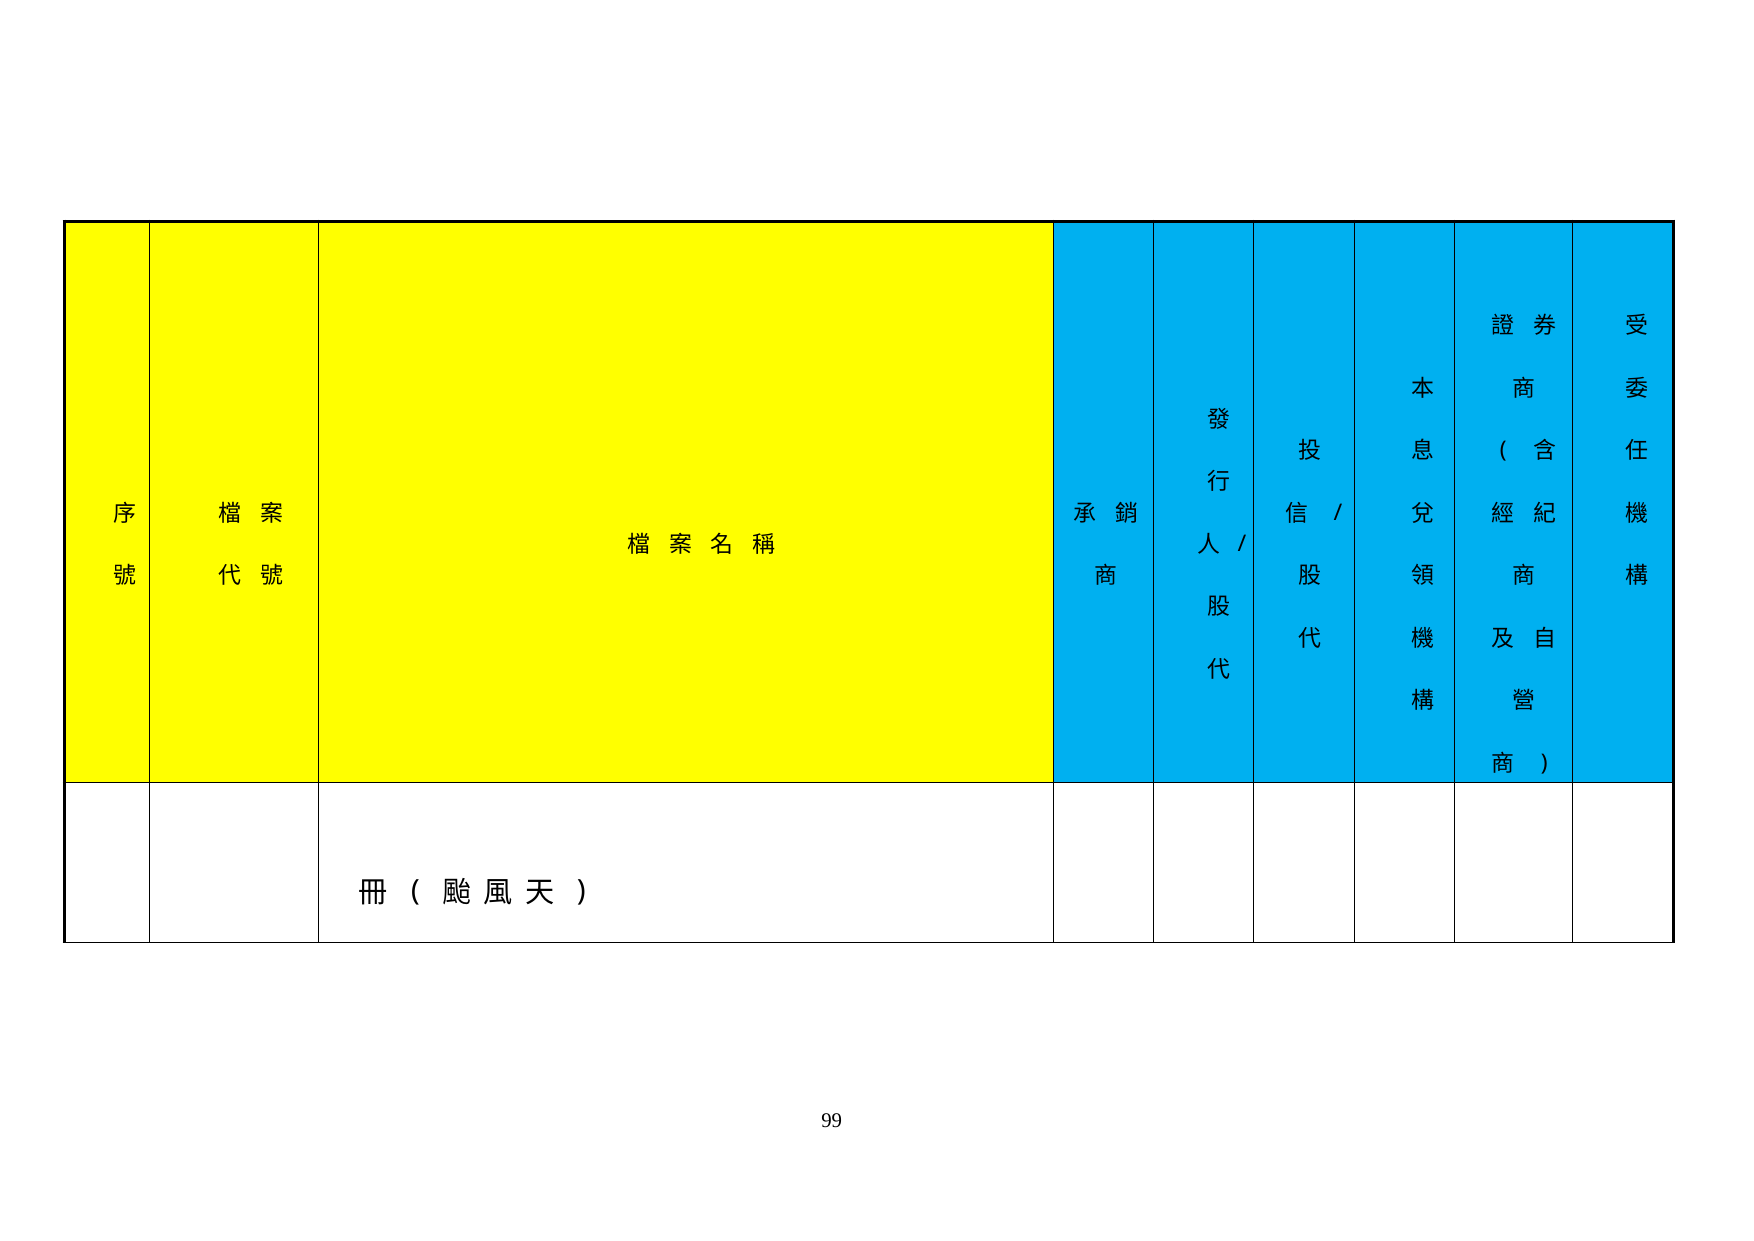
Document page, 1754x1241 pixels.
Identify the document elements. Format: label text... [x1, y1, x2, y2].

table_cell [150, 783, 318, 941]
table_cell [1573, 783, 1672, 941]
table_header 檔案名稱 [319, 223, 1053, 782]
table_header 受委任 機構 [1573, 223, 1672, 782]
table_cell 冊(颱風天) [319, 783, 1053, 941]
table_cell [1355, 783, 1454, 941]
table_header 投信/ 股代 [1254, 223, 1354, 782]
table_cell [1455, 783, 1572, 941]
table_cell [1254, 783, 1354, 941]
table_header 證券商 (含經紀商 及自營商) [1455, 223, 1572, 782]
table_header 承銷商 [1054, 223, 1153, 782]
table_header 檔案 代號 [150, 223, 318, 782]
table_header 發行人/ 股代 [1154, 223, 1253, 782]
table_cell [1154, 783, 1253, 941]
table_cell [1054, 783, 1153, 941]
table_header 序號 [66, 223, 149, 782]
table_header 本息兌領 機構 [1355, 223, 1454, 782]
table_cell [66, 783, 149, 941]
